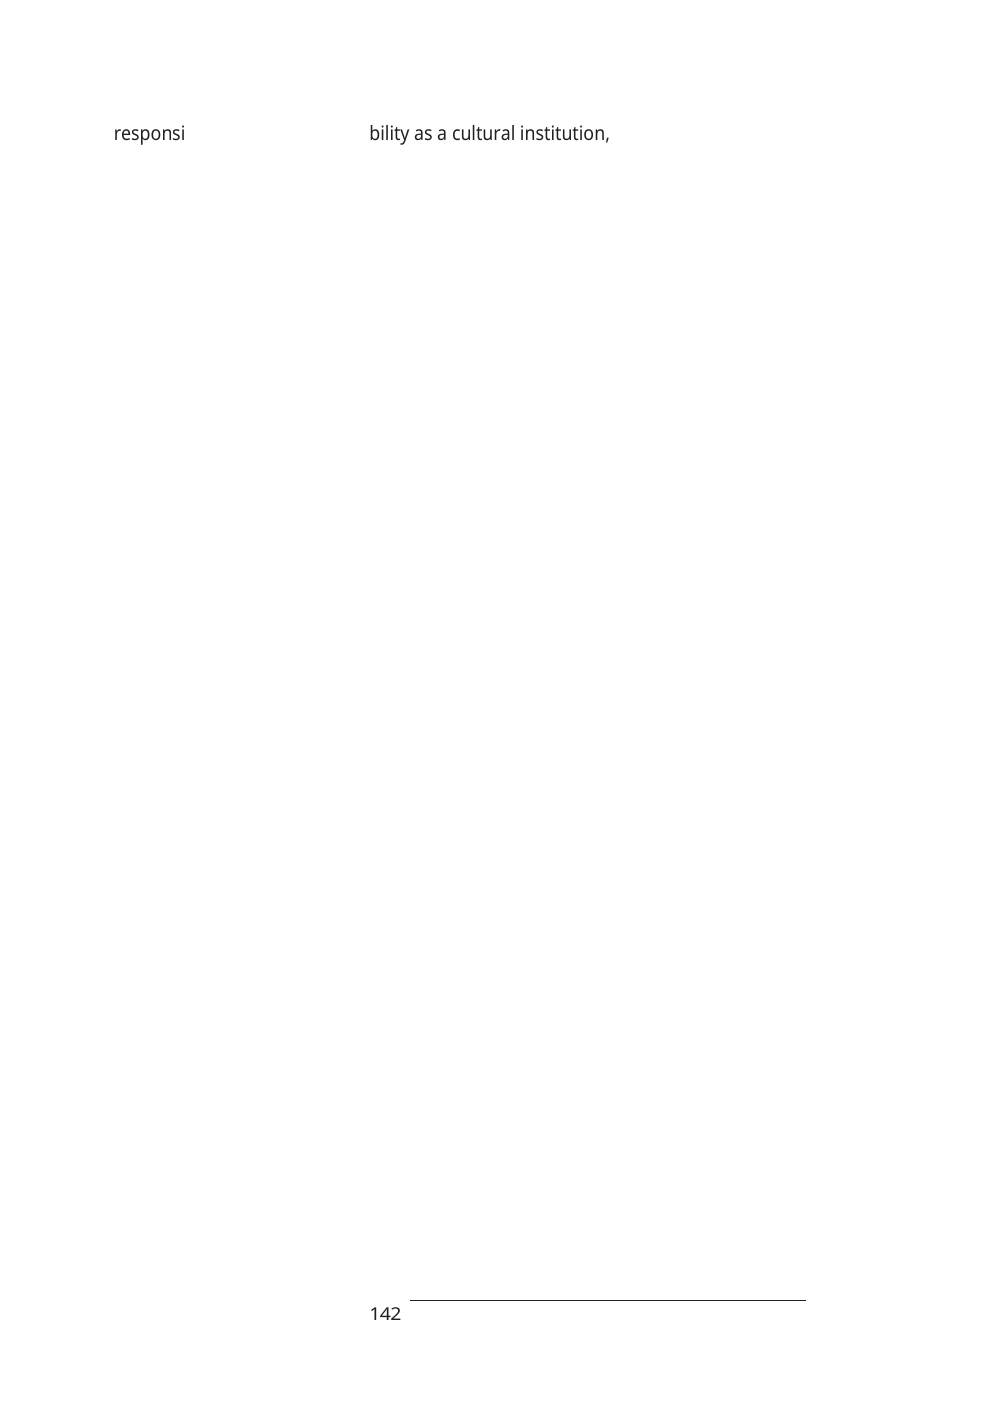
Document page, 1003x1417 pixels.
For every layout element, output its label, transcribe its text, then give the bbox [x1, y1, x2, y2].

text responsi [113, 119, 193, 146]
text bility as a cultural institution, [369, 119, 811, 146]
